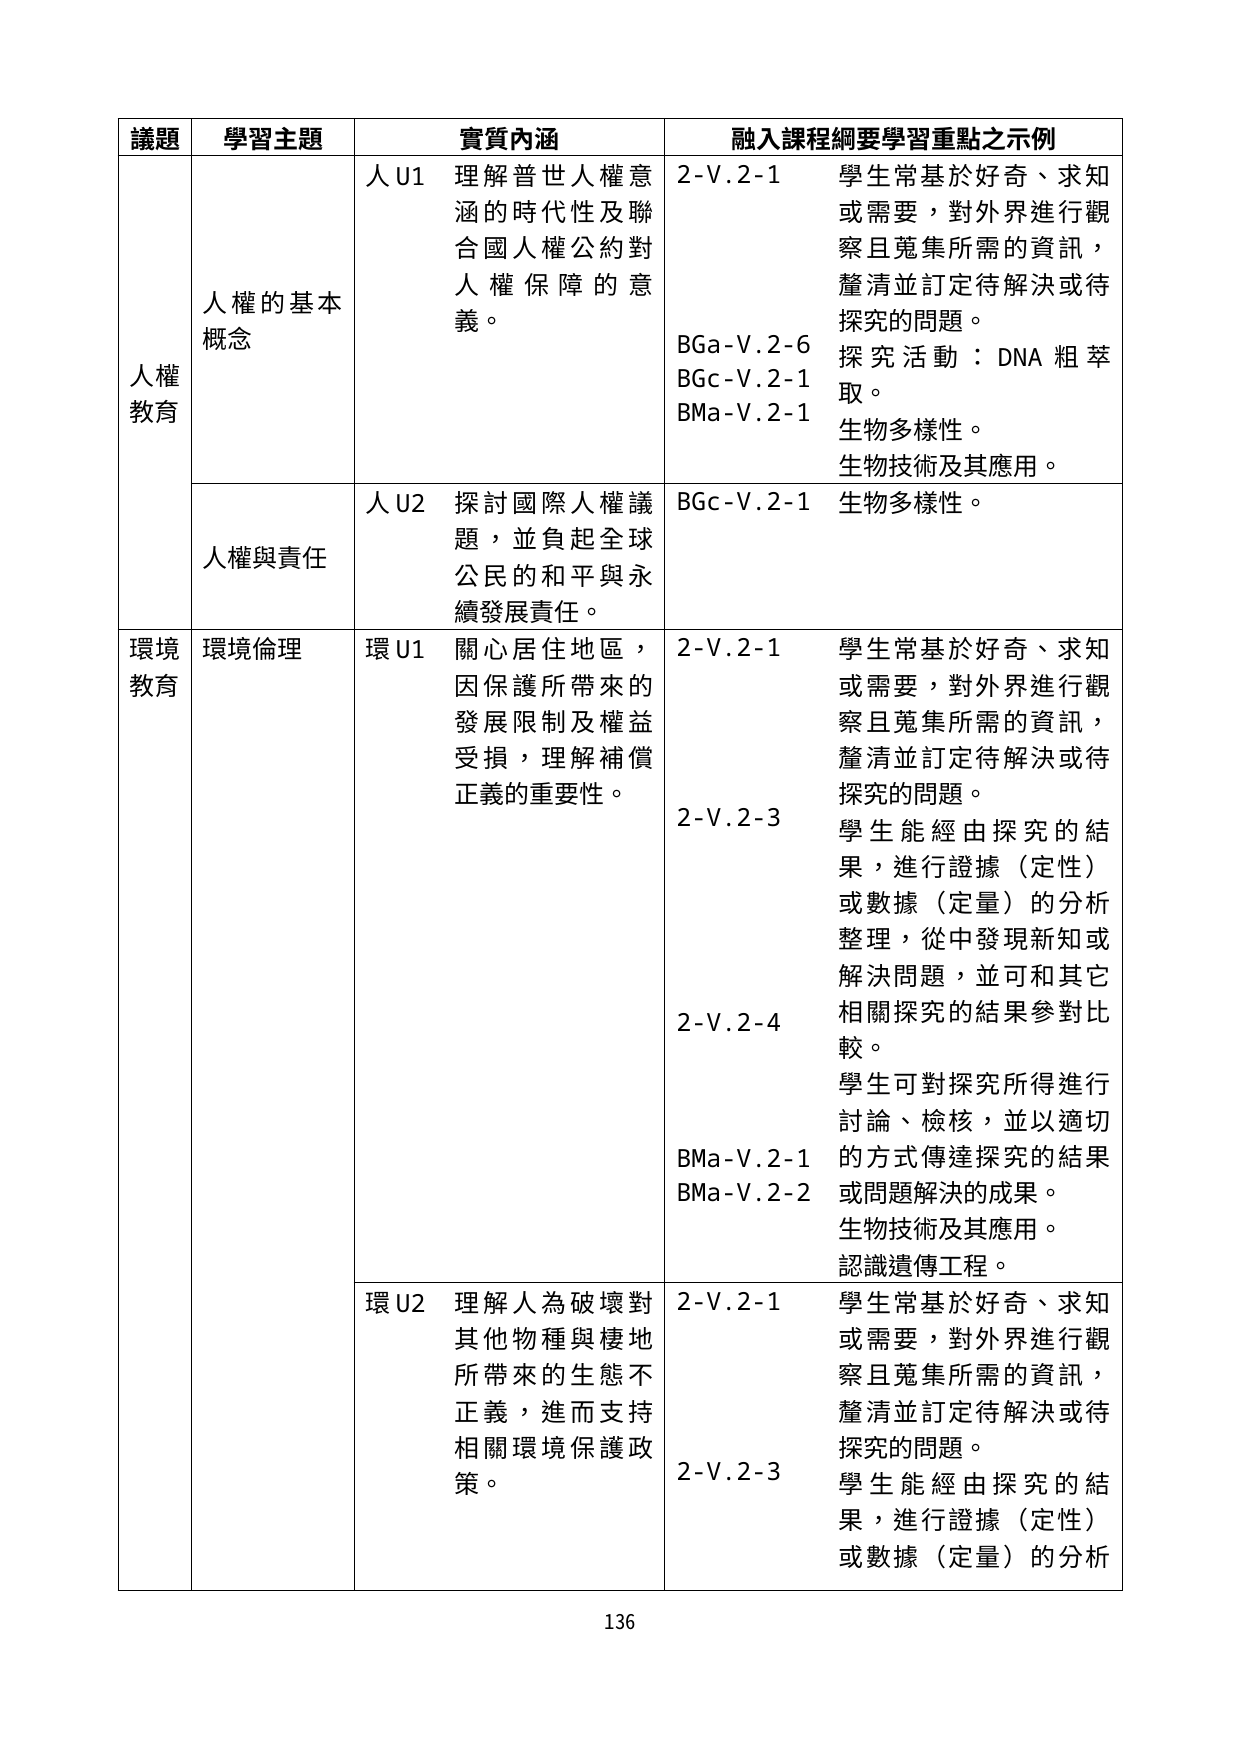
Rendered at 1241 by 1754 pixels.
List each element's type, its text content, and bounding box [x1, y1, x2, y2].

table_header 學習主題 [192, 119, 354, 155]
table_header 議題 [119, 119, 191, 155]
table_cell 人U1 [355, 156, 443, 483]
table_cell 理解人為破壞對其他物種與棲地所帶來的生態不正義，進而支持相關環境保護政策。 [443, 1283, 664, 1590]
table_cell 環境教育 [119, 630, 191, 1590]
table_cell 人權教育 [119, 156, 191, 629]
table_cell 人權與責任 [192, 484, 354, 629]
table_cell 關心居住地區，因保護所帶來的發展限制及權益受損，理解補償正義的重要性。 [443, 630, 664, 1282]
table_cell 環U2 [355, 1283, 443, 1590]
table_cell 環境倫理 [192, 630, 354, 1590]
table_cell 理解普世人權意涵的時代性及聯合國人權公約對人權保障的意義。 [443, 156, 664, 483]
table_cell 2-V.2-1 BGa-V.2-6 BGc-V.2-1 BMa-V.2-1 [665, 156, 827, 483]
table_cell 2-V.2-1 2-V.2-3 [665, 1283, 827, 1590]
table_cell 人權的基本概念 [192, 156, 354, 483]
table_cell 學生常基於好奇、求知或需要，對外界進行觀察且蒐集所需的資訊，釐清並訂定待解決或待探究的問題。 學生能經由探究的結果，進行證據（定性）或數據（定量）的分析整理，從中發現新知或解決問題，並可和其它相關探究的結果參對比較。 學生可對探究所得進行討論、檢核，並以適切的方式傳達探究的結果或問題解決的成果。 生物技術及其應用。 認識遺傳工程。 [828, 630, 1122, 1282]
table_cell 探討國際人權議題，並負起全球公民的和平與永續發展責任。 [443, 484, 664, 629]
table_cell 學生常基於好奇、求知或需要，對外界進行觀察且蒐集所需的資訊，釐清並訂定待解決或待探究的問題。 探究活動：DNA粗萃取。 生物多樣性。 生物技術及其應用。 [828, 156, 1122, 483]
table_cell 2-V.2-1 2-V.2-3 2-V.2-4 BMa-V.2-1 BMa-V.2-2 [665, 630, 827, 1282]
table_cell BGc-V.2-1 [665, 484, 827, 629]
table_cell 人U2 [355, 484, 443, 629]
table_cell 環U1 [355, 630, 443, 1282]
table_cell 學生常基於好奇、求知或需要，對外界進行觀察且蒐集所需的資訊，釐清並訂定待解決或待探究的問題。 學生能經由探究的結果，進行證據（定性）或數據（定量）的分析 [828, 1283, 1122, 1590]
table_cell 生物多樣性。 [828, 484, 1122, 629]
table_header 融入課程綱要學習重點之示例 [665, 119, 1122, 155]
table_header 實質內涵 [355, 119, 664, 155]
